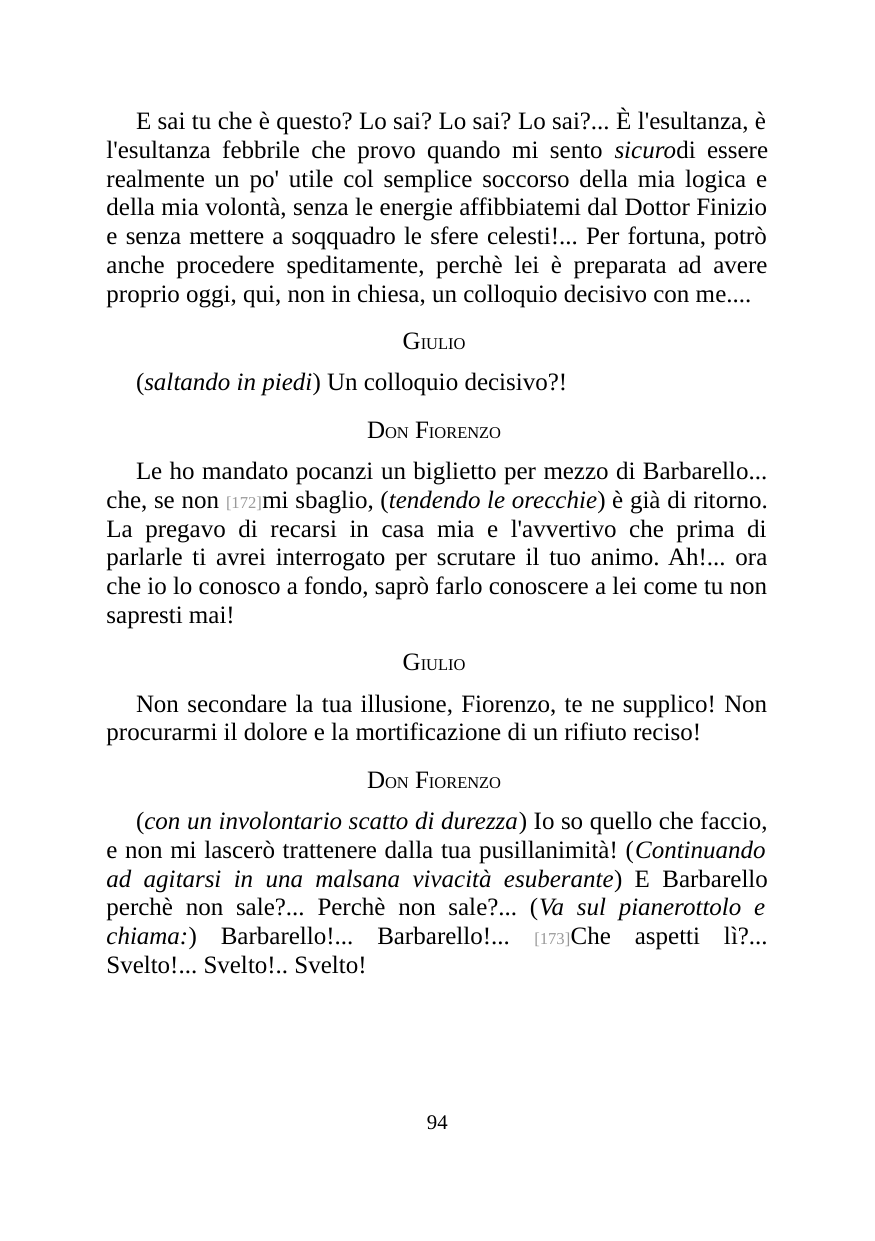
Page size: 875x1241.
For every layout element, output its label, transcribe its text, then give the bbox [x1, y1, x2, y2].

text Don Fiorenzo [106, 765, 768, 794]
text Don Fiorenzo [106, 415, 768, 444]
text Non secondare la tua illusione, Fiorenzo, te ne supplico! Non procurarmi il dolore e la mortificazione di un rifiuto reciso! [106, 689, 768, 746]
text (saltando in piedi) Un colloquio decisivo?! [106, 367, 768, 396]
text (con un involontario scatto di durezza) Io so quello che faccio, e non mi lascerò trattenere dalla tua pusillanimità! (Continuando ad agitarsi in una malsana vivacità esuberante) E Barbarello perchè non sale?... Perchè non sale?... (Va sul pianerottolo e chiama:) Barbarello!... Barbarello!... [173]Che aspetti lì?... Svelto!... Svelto!.. Svelto! [106, 806, 768, 979]
text Giulio [106, 326, 768, 355]
text Le ho mandato pocanzi un biglietto per mezzo di Barbarello... che, se non [172]mi sbaglio, (tendendo le orecchie) è già di ritorno. La pregavo di recarsi in casa mia e l'avvertivo che prima di parlarle ti avrei interrogato per scrutare il tuo animo. Ah!... ora che io lo conosco a fondo, saprò farlo conoscere a lei come tu non sapresti mai! [106, 456, 768, 629]
text Giulio [106, 647, 768, 676]
text E sai tu che è questo? Lo sai? Lo sai? Lo sai?... È l'esultanza, è l'esultanza febbrile che provo quando mi sento sicurodi essere realmente un po' utile col semplice soccorso della mia logica e della mia volontà, senza le energie affibbiatemi dal Dottor Finizio e senza mettere a soqquadro le sfere celesti!... Per fortuna, potrò anche procedere speditamente, perchè lei è preparata ad avere proprio oggi, qui, non in chiesa, un colloquio decisivo con me.... [106, 106, 768, 307]
